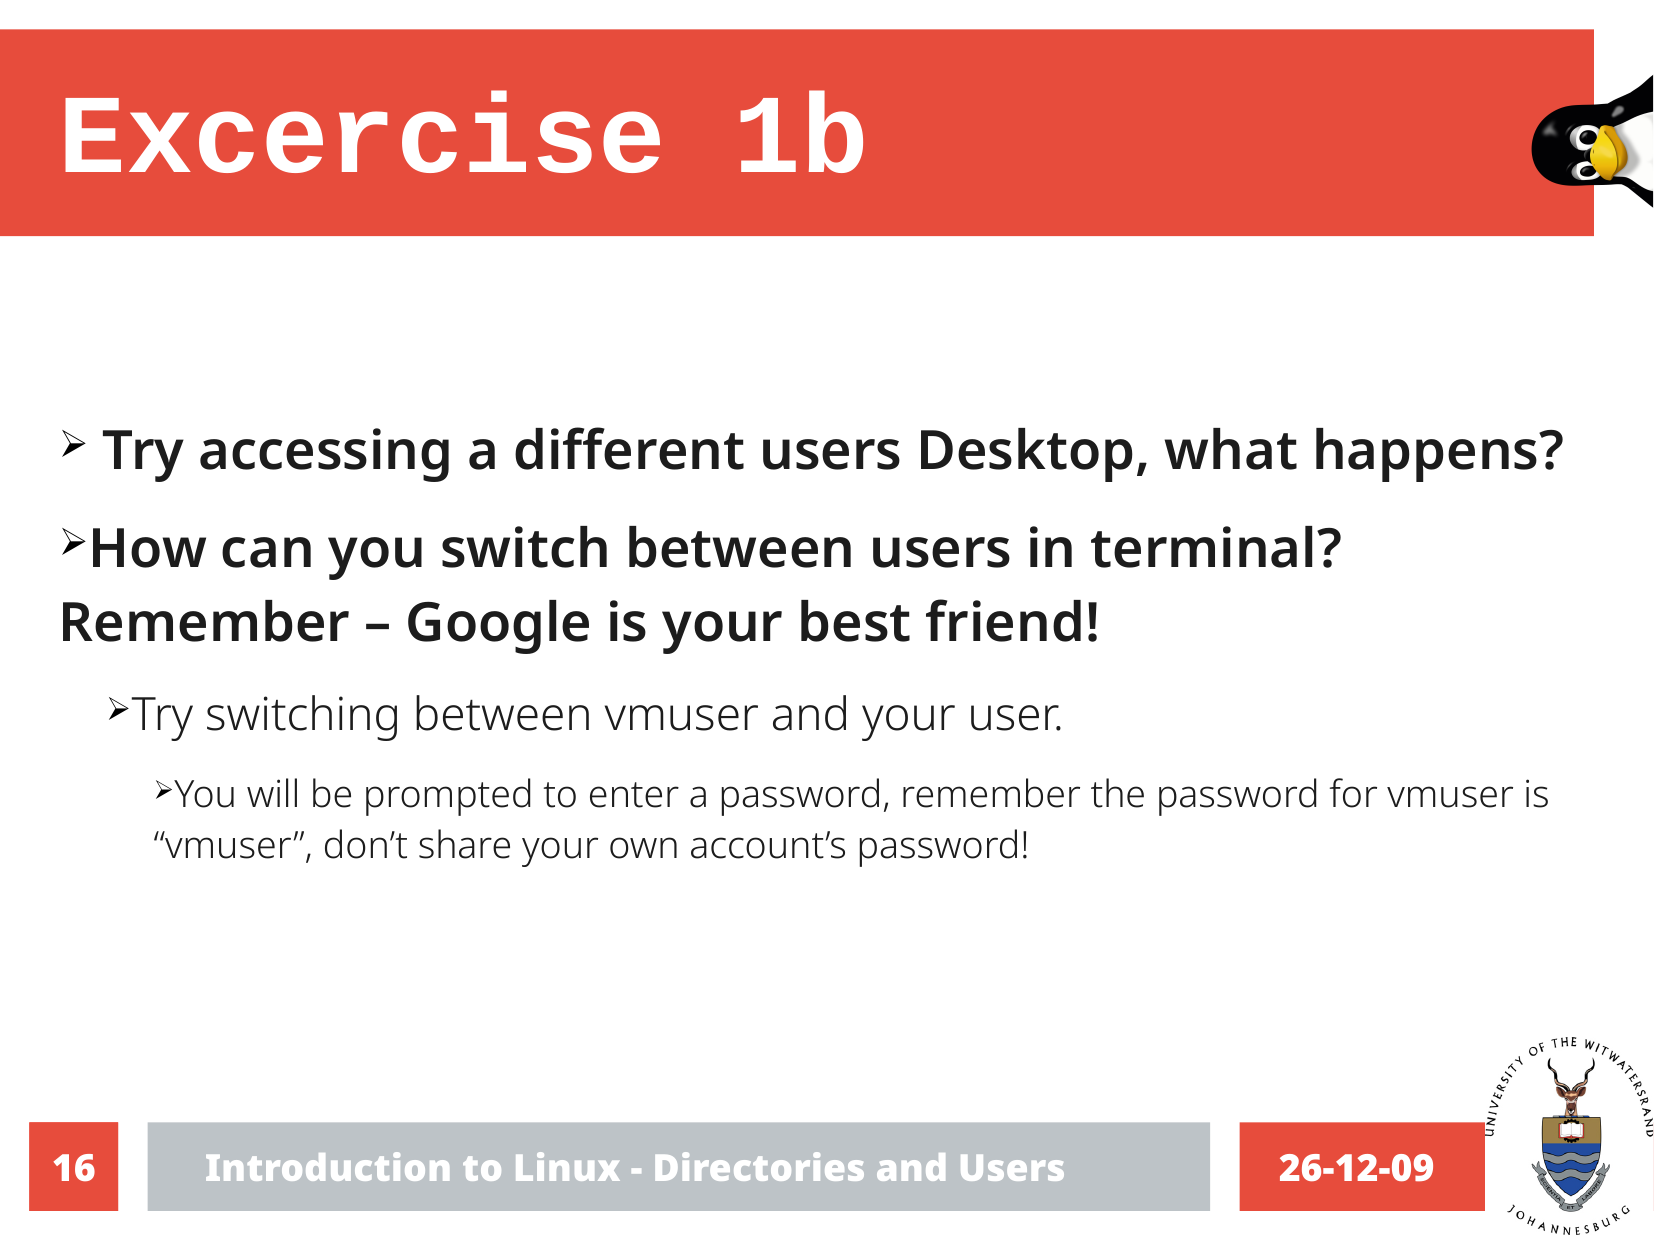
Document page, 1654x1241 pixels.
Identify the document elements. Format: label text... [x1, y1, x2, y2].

picture [1485, 1037, 1654, 1235]
picture [1514, 23, 1654, 276]
list Try accessing a different users Desktop, what happens? How can you switch between users in terminal? Remember – Google is your best friend! Try switching between vmuser and your user. You will be prompted to enter a password, remember the password for vmuser is “vmuser”, don’t share your own account’s password! [58, 324, 1592, 1093]
title Excercise 1b [58, 59, 1594, 207]
